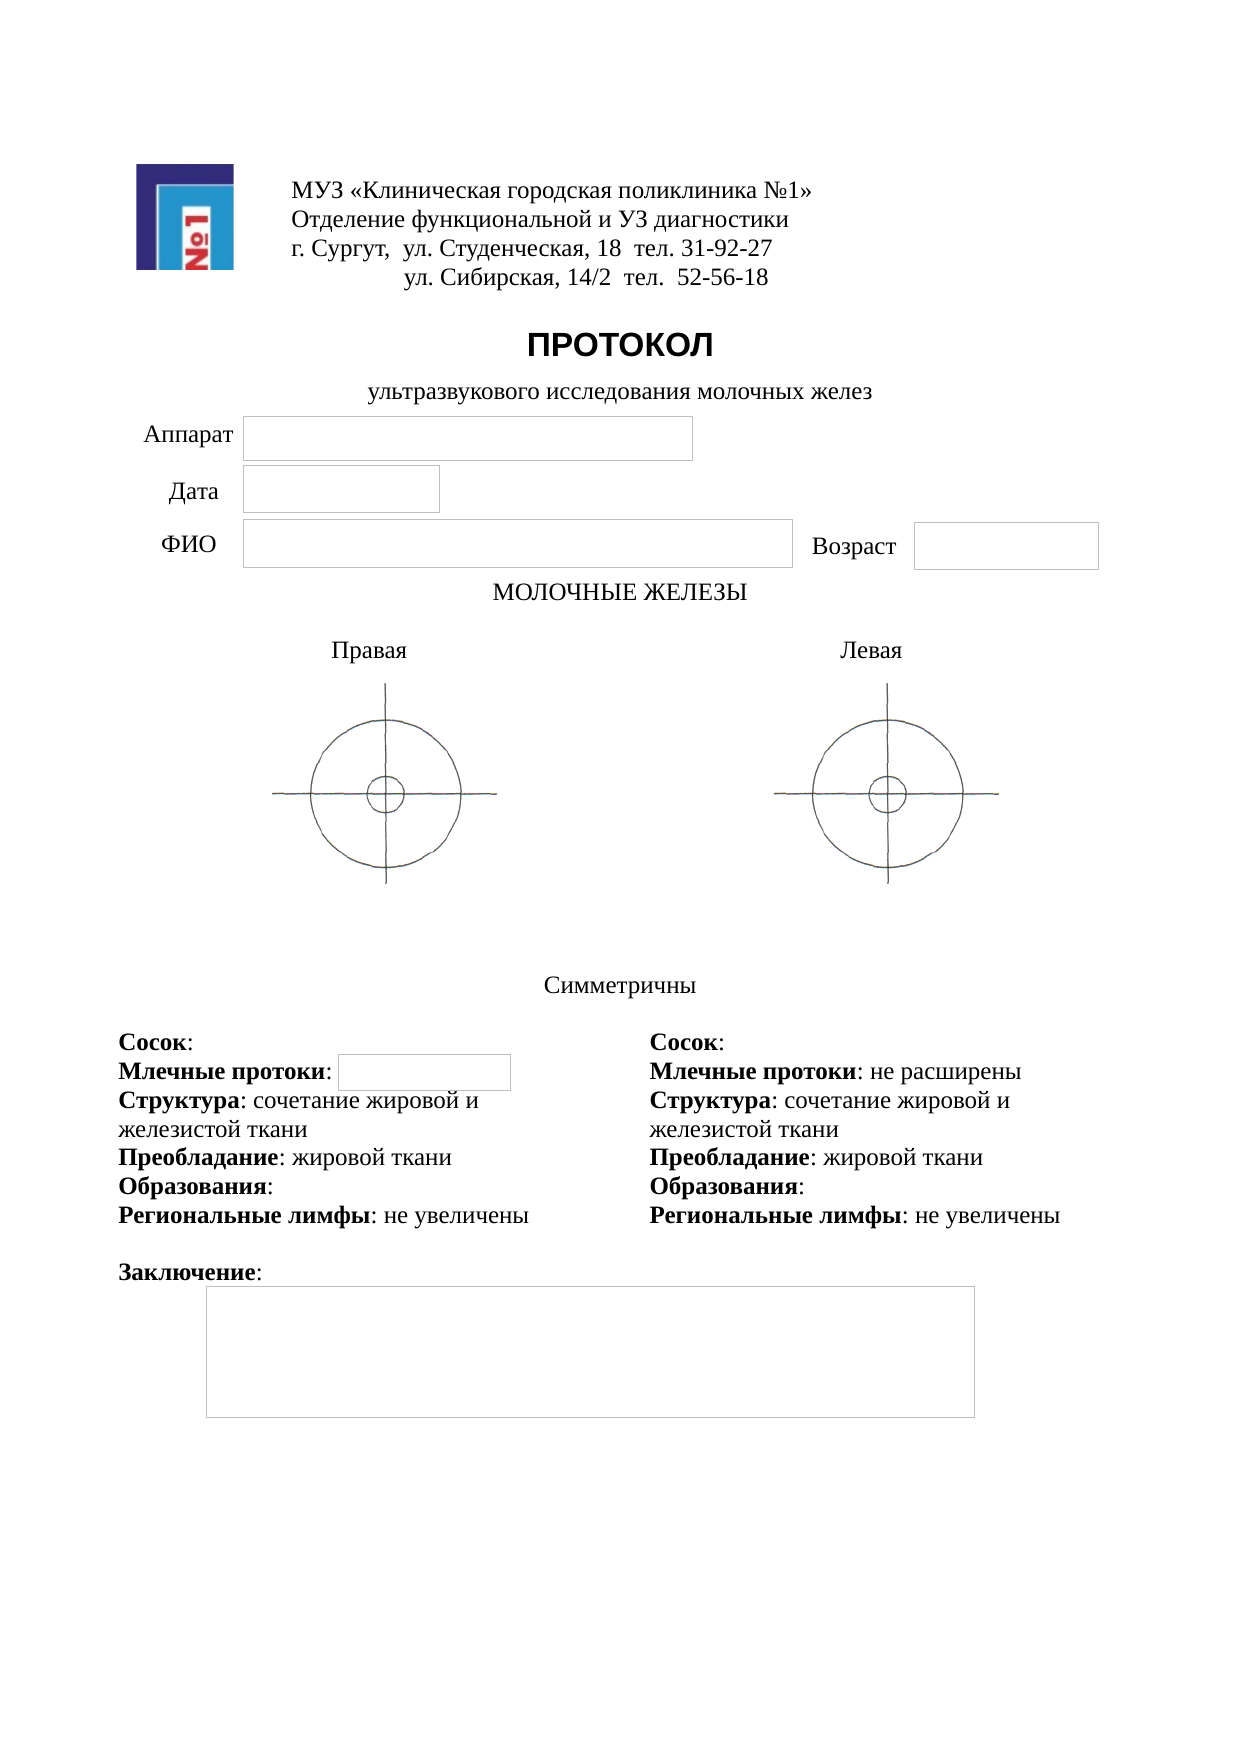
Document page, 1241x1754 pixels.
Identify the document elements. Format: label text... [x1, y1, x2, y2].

text ультразвукового исследования молочных желез [118, 376, 1122, 405]
table_header МУЗ «Клиническая городская поликлиника №1» Отделение функциональной и УЗ диагностики г. Сургут, ул. Студенческая, 18 тел. 31-92-27 ул. Сибирская, 14/2 тел. 52-56-18 [291, 147, 1122, 300]
table_header Сосок: Млечные протоки: не расширены Структура: сочетание жировой и железистой ткани Преобладание: жировой ткани Образования: Региональные лимфы: не увеличены [649, 1028, 1122, 1257]
table_cell [620, 664, 1122, 912]
text МОЛОЧНЫЕ ЖЕЛЕЗЫ [118, 577, 1122, 606]
table_cell [118, 664, 620, 912]
table_header Левая [620, 635, 1122, 664]
table_header [590, 1028, 649, 1257]
text Заключение: [118, 1257, 1122, 1286]
table_header Правая [118, 635, 620, 664]
text Симметричны [118, 970, 1122, 999]
table_header [118, 147, 291, 300]
table_header Сосок: Млечные протоки: Структура: сочетание жировой и железистой ткани Преобладание: жировой ткани Образования: Региональные лимфы: не увеличены [118, 1028, 590, 1257]
subtitle ПРОТОКОЛ [118, 325, 1122, 364]
